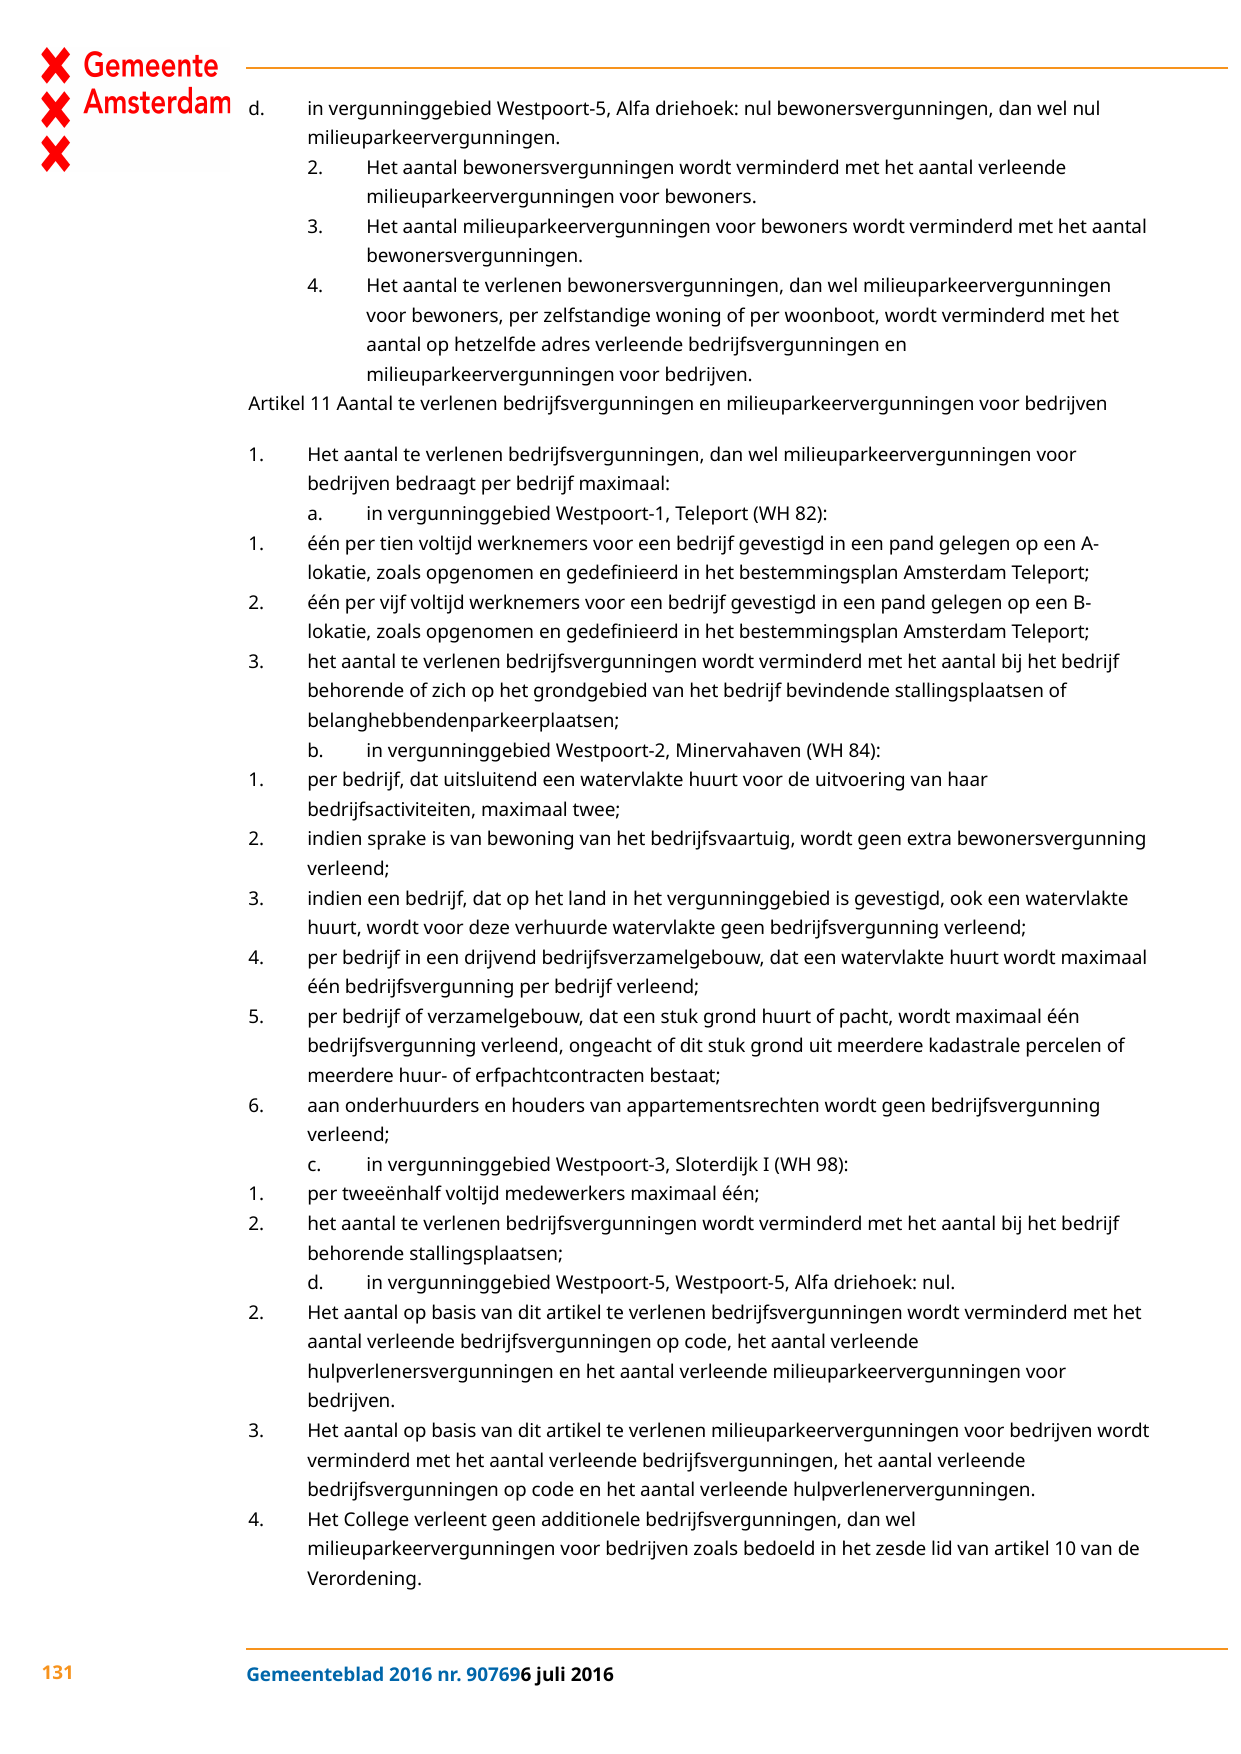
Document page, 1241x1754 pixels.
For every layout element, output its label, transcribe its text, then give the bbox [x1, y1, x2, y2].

list Het College verleent geen additionele bedrijfsvergunningen, dan wel milieuparkeervergunningen voor bedrijven zoals bedoeld in het zesde lid van artikel 10 van de Verordening. [248, 1506, 1152, 1591]
list Het aantal op basis van dit artikel te verlenen milieuparkeervergunningen voor bedrijven wordt verminderd met het aantal verleende bedrijfsvergunningen, het aantal verleende bedrijfsvergunningen op code en het aantal verleende hulpverlenervergunningen. [248, 1417, 1152, 1502]
list Het aantal te verlenen bedrijfsvergunningen, dan wel milieuparkeervergunningen voor bedrijven bedraagt per bedrijf maximaal: [248, 441, 1152, 496]
list indien een bedrijf, dat op het land in het vergunninggebied is gevestigd, ook een watervlakte huurt, wordt voor deze verhuurde watervlakte geen bedrijfsvergunning verleend; [248, 885, 1152, 940]
text Artikel 11 Aantal te verlenen bedrijfsvergunningen en milieuparkeervergunningen voor bedrijven [248, 391, 1152, 416]
list in vergunninggebied Westpoort-3, Sloterdijk I (WH 98): [307, 1151, 1152, 1177]
list Het aantal te verlenen bewonersvergunningen, dan wel milieuparkeervergunningen voor bewoners, per zelfstandige woning of per woonboot, wordt verminderd met het aantal op hetzelfde adres verleende bedrijfsvergunningen en milieuparkeervergunningen voor bedrijven. [307, 272, 1152, 387]
list per tweeënhalf voltijd medewerkers maximaal één; [248, 1181, 1152, 1206]
list aan onderhuurders en houders van appartementsrechten wordt geen bedrijfsvergunning verleend; [248, 1092, 1152, 1147]
list één per vijf voltijd werknemers voor een bedrijf gevestigd in een pand gelegen op een B-lokatie, zoals opgenomen en gedefinieerd in het bestemmingsplan Amsterdam Teleport; [248, 589, 1152, 644]
list per bedrijf of verzamelgebouw, dat een stuk grond huurt of pacht, wordt maximaal één bedrijfsvergunning verleend, ongeacht of dit stuk grond uit meerdere kadastrale percelen of meerdere huur- of erfpachtcontracten bestaat; [248, 1003, 1152, 1088]
list indien sprake is van bewoning van het bedrijfsvaartuig, wordt geen extra bewonersvergunning verleend; [248, 826, 1152, 881]
list in vergunninggebied Westpoort-1, Teleport (WH 82): [307, 500, 1152, 526]
list Het aantal milieuparkeervergunningen voor bewoners wordt verminderd met het aantal bewonersvergunningen. [307, 213, 1152, 268]
list het aantal te verlenen bedrijfsvergunningen wordt verminderd met het aantal bij het bedrijf behorende of zich op het grondgebied van het bedrijf bevindende stallingsplaatsen of belanghebbendenparkeerplaatsen; [248, 648, 1152, 733]
list in vergunninggebied Westpoort-5, Westpoort-5, Alfa driehoek: nul. [307, 1269, 1152, 1295]
list per bedrijf in een drijvend bedrijfsverzamelgebouw, dat een watervlakte huurt wordt maximaal één bedrijfsvergunning per bedrijf verleend; [248, 944, 1152, 999]
picture [41, 47, 231, 172]
list Het aantal op basis van dit artikel te verlenen bedrijfsvergunningen wordt verminderd met het aantal verleende bedrijfsvergunningen op code, het aantal verleende hulpverlenersvergunningen en het aantal verleende milieuparkeervergunningen voor bedrijven. [248, 1299, 1152, 1413]
list in vergunninggebied Westpoort-5, Alfa driehoek: nul bewonersvergunningen, dan wel nul milieuparkeervergunningen. [248, 95, 1152, 150]
list Het aantal bewonersvergunningen wordt verminderd met het aantal verleende milieuparkeervergunningen voor bewoners. [307, 154, 1152, 209]
list in vergunninggebied Westpoort-2, Minervahaven (WH 84): [307, 737, 1152, 763]
list het aantal te verlenen bedrijfsvergunningen wordt verminderd met het aantal bij het bedrijf behorende stallingsplaatsen; [248, 1210, 1152, 1266]
list per bedrijf, dat uitsluitend een watervlakte huurt voor de uitvoering van haar bedrijfsactiviteiten, maximaal twee; [248, 766, 1152, 822]
list één per tien voltijd werknemers voor een bedrijf gevestigd in een pand gelegen op een A-lokatie, zoals opgenomen en gedefinieerd in het bestemmingsplan Amsterdam Teleport; [248, 530, 1152, 585]
